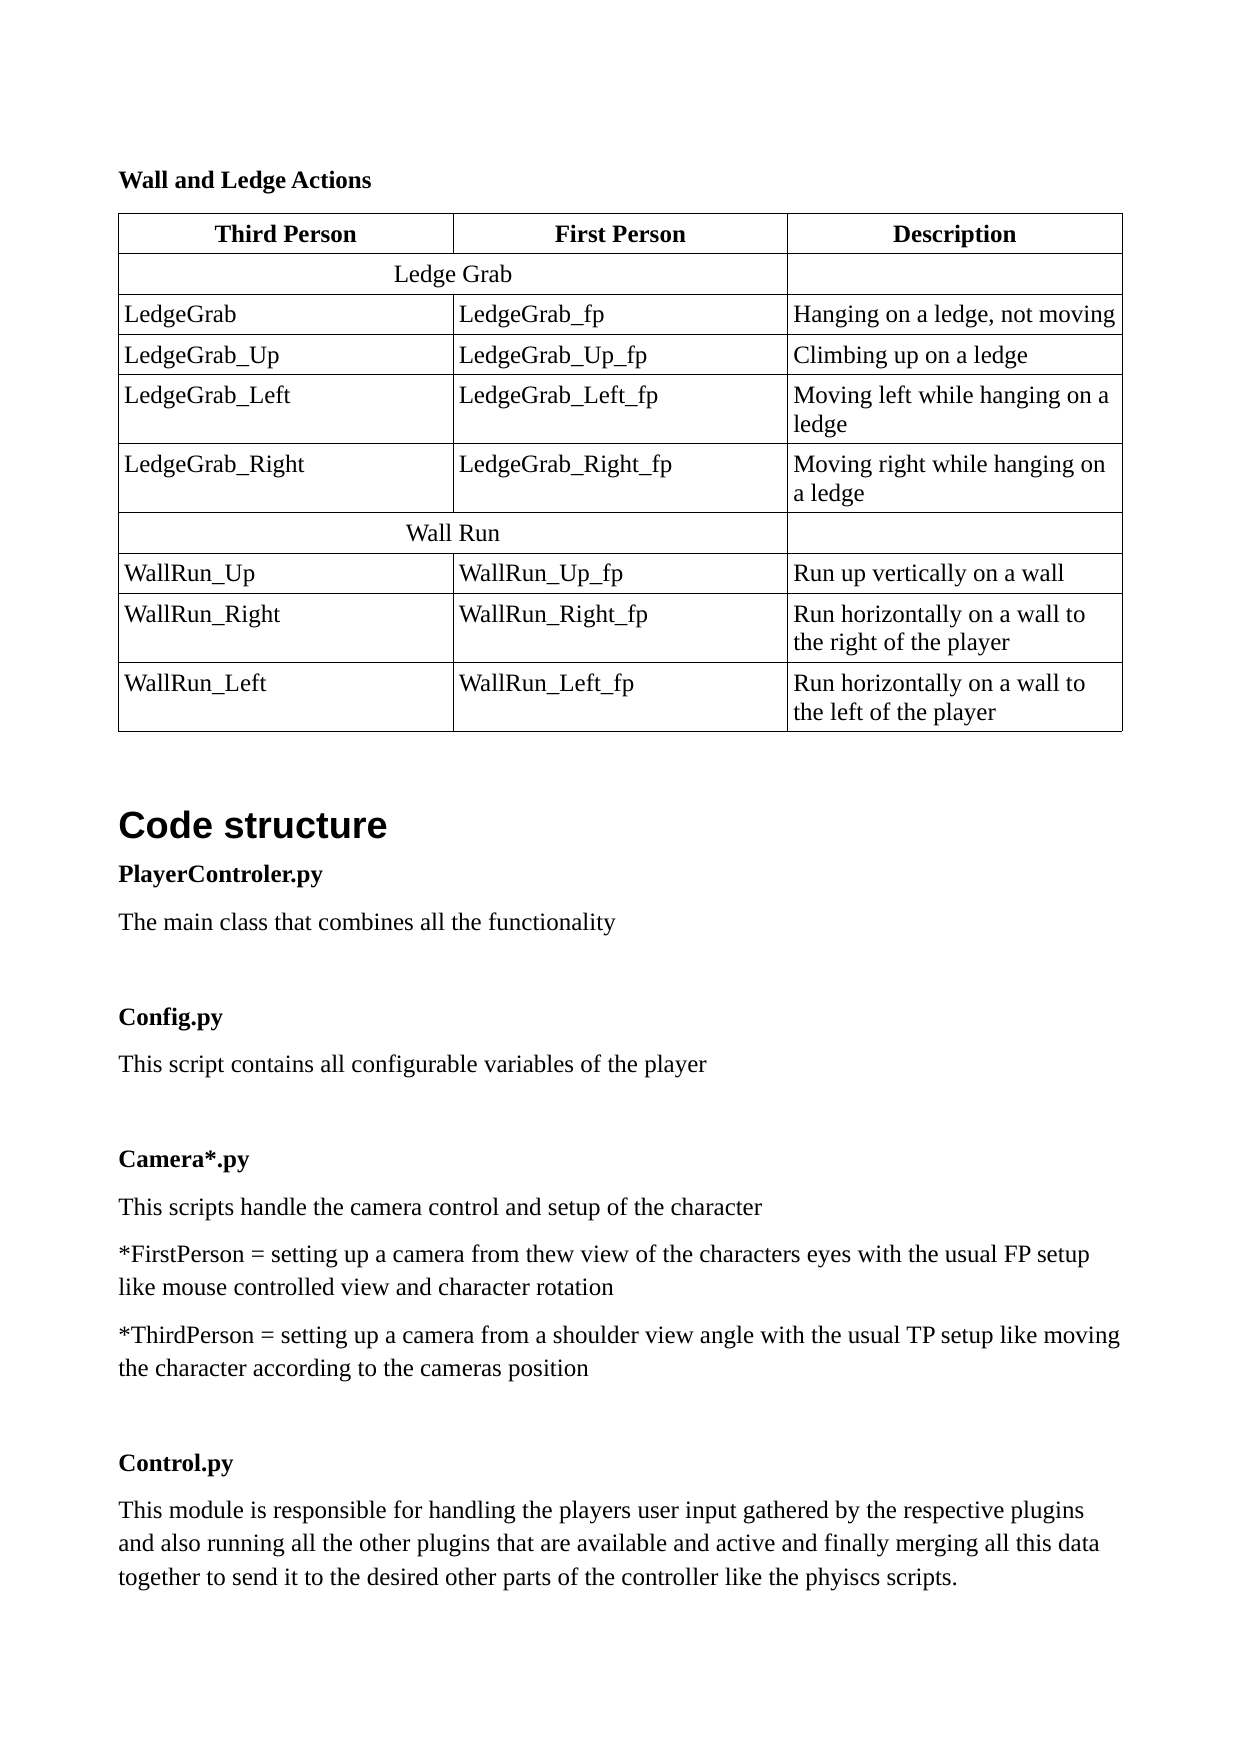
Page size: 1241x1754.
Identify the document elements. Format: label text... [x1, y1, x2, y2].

table_cell LedgeGrab_Up_fp [454, 335, 787, 374]
table_header Description [788, 214, 1122, 253]
text *FirstPerson = setting up a camera from thew view of the characters eyes with the usual FP setup like mouse controlled view and character rotation [118, 1239, 1122, 1301]
text This scripts handle the camera control and setup of the character [118, 1192, 1122, 1221]
table_cell [788, 513, 1122, 553]
text Wall and Ledge Actions [118, 165, 1122, 194]
table_header First Person [454, 214, 787, 253]
table_cell LedgeGrab_Right_fp [454, 444, 787, 512]
text Config.py [118, 1002, 1122, 1031]
table_cell LedgeGrab_fp [454, 295, 787, 334]
table_cell LedgeGrab_Up [119, 335, 453, 374]
table_cell [788, 254, 1122, 293]
text PlayerControler.py [118, 859, 1122, 888]
table_cell Ledge Grab [119, 254, 787, 293]
table_cell LedgeGrab_Left [119, 375, 453, 443]
subtitle Code structure [118, 803, 1122, 847]
table_cell Run horizontally on a wall to the left of the player [788, 663, 1122, 731]
table_header Third Person [119, 214, 453, 253]
table_cell WallRun_Right [119, 594, 453, 662]
table_cell WallRun_Up [119, 554, 453, 593]
text The main class that combines all the functionality [118, 907, 1122, 936]
table_cell WallRun_Up_fp [454, 554, 787, 593]
text *ThirdPerson = setting up a camera from a shoulder view angle with the usual TP setup like moving the character according to the cameras position [118, 1320, 1122, 1382]
table_cell WallRun_Left_fp [454, 663, 787, 731]
text This script contains all configurable variables of the player [118, 1049, 1122, 1078]
table_cell LedgeGrab_Left_fp [454, 375, 787, 443]
table_cell Run up vertically on a wall [788, 554, 1122, 593]
table_cell Climbing up on a ledge [788, 335, 1122, 374]
table_cell Wall Run [119, 513, 787, 553]
table_cell Hanging on a ledge, not moving [788, 295, 1122, 334]
text Control.py [118, 1448, 1122, 1477]
text Camera*.py [118, 1144, 1122, 1173]
table_cell WallRun_Left [119, 663, 453, 731]
table_cell LedgeGrab [119, 295, 453, 334]
text This module is responsible for handling the players user input gathered by the respective plugins and also running all the other plugins that are available and active and finally merging all this data together to send it to the desired other parts of the controller like the phyiscs scripts. [118, 1496, 1122, 1590]
table_cell Moving right while hanging on a ledge [788, 444, 1122, 512]
table_cell Moving left while hanging on a ledge [788, 375, 1122, 443]
table_cell WallRun_Right_fp [454, 594, 787, 662]
table_cell Run horizontally on a wall to the right of the player [788, 594, 1122, 662]
table_cell LedgeGrab_Right [119, 444, 453, 512]
